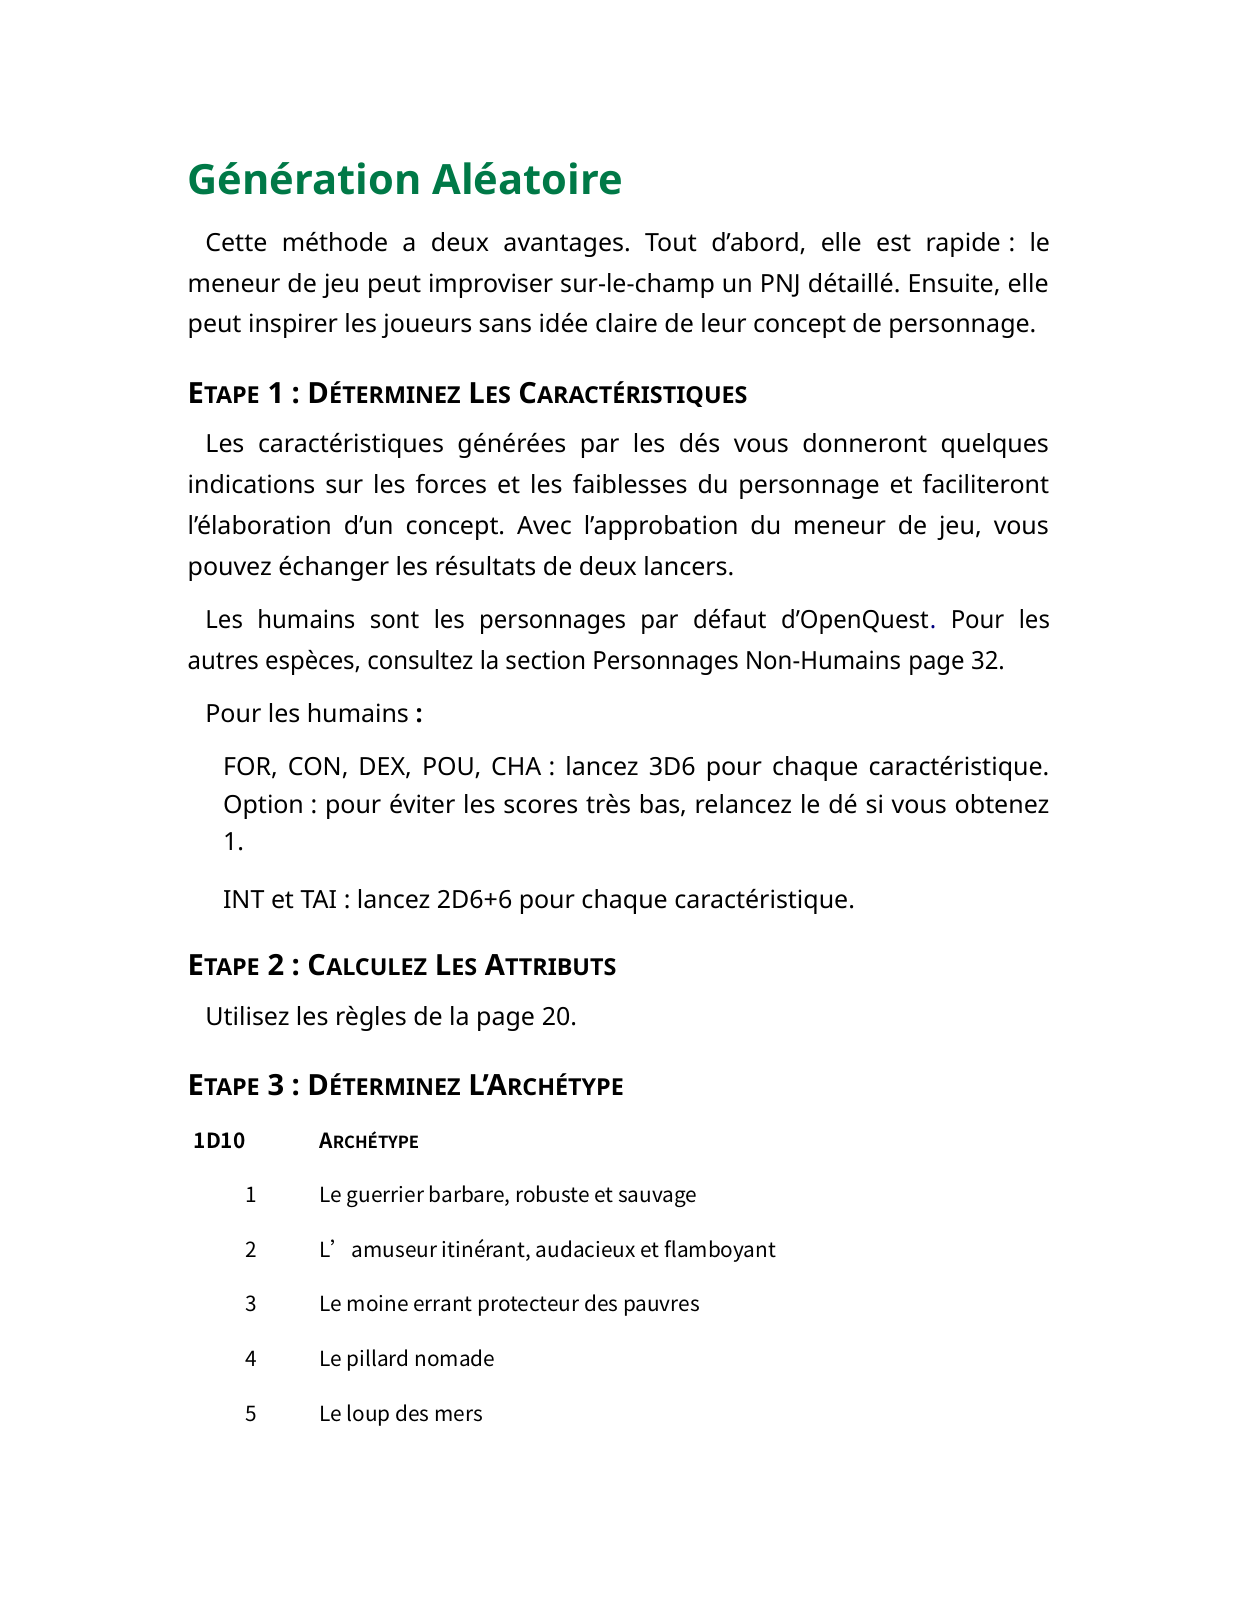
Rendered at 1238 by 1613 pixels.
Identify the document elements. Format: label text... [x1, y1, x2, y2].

text Utilisez les règles de la page 20. [187, 998, 1050, 1032]
table_cell 1 [188, 1173, 313, 1227]
list FOR, CON, DEX, POU, CHA : lancez 3D6 pour chaque caractéristique. Option : pour éviter les scores très bas, relancez le dé si vous obtenez 1. [223, 749, 1050, 858]
table_cell 3 [188, 1282, 313, 1336]
text Cette méthode a deux avantages. Tout d’abord, elle est rapide : le meneur de jeu peut improviser sur-le-champ un PNJ détaillé. Ensuite, elle peut inspirer les joueurs sans idée claire de leur concept de personnage. [187, 224, 1050, 340]
text Etape 2 : Calculez Les Attributs [187, 944, 1050, 984]
table_cell Le loup des mers [314, 1391, 1055, 1446]
text Les humains sont les personnages par défaut d’OpenQuest. Pour les autres espèces, consultez la section Personnages Non-Humains page 32. [187, 602, 1050, 676]
text Les caractéristiques générées par les dés vous donneront quelques indications sur les forces et les faiblesses du personnage et faciliteront l’élaboration d’un concept. Avec l’approbation du meneur de jeu, vous pouvez échanger les résultats de deux lancers. [187, 426, 1050, 582]
table_cell 2 [188, 1227, 313, 1282]
list INT et TAI : lancez 2D6+6 pour chaque caractéristique. [223, 882, 1050, 916]
table_cell Le moine errant protecteur des pauvres [314, 1282, 1055, 1336]
table_cell Le pillard nomade [314, 1336, 1055, 1391]
table_cell L’amuseur itinérant, audacieux et flamboyant [314, 1227, 1055, 1282]
text Etape 3 : Déterminez L’Archétype [187, 1064, 1050, 1104]
table_header 1D10 [188, 1118, 313, 1173]
table_cell 4 [188, 1336, 313, 1391]
table_cell 5 [188, 1391, 313, 1446]
table_header Archétype [314, 1118, 1055, 1173]
text Pour les humains : [187, 696, 1050, 730]
text Génération Aléatoire [187, 150, 1050, 207]
text Etape 1 : Déterminez Les Caractéristiques [187, 372, 1050, 412]
table_cell Le guerrier barbare, robuste et sauvage [314, 1173, 1055, 1227]
